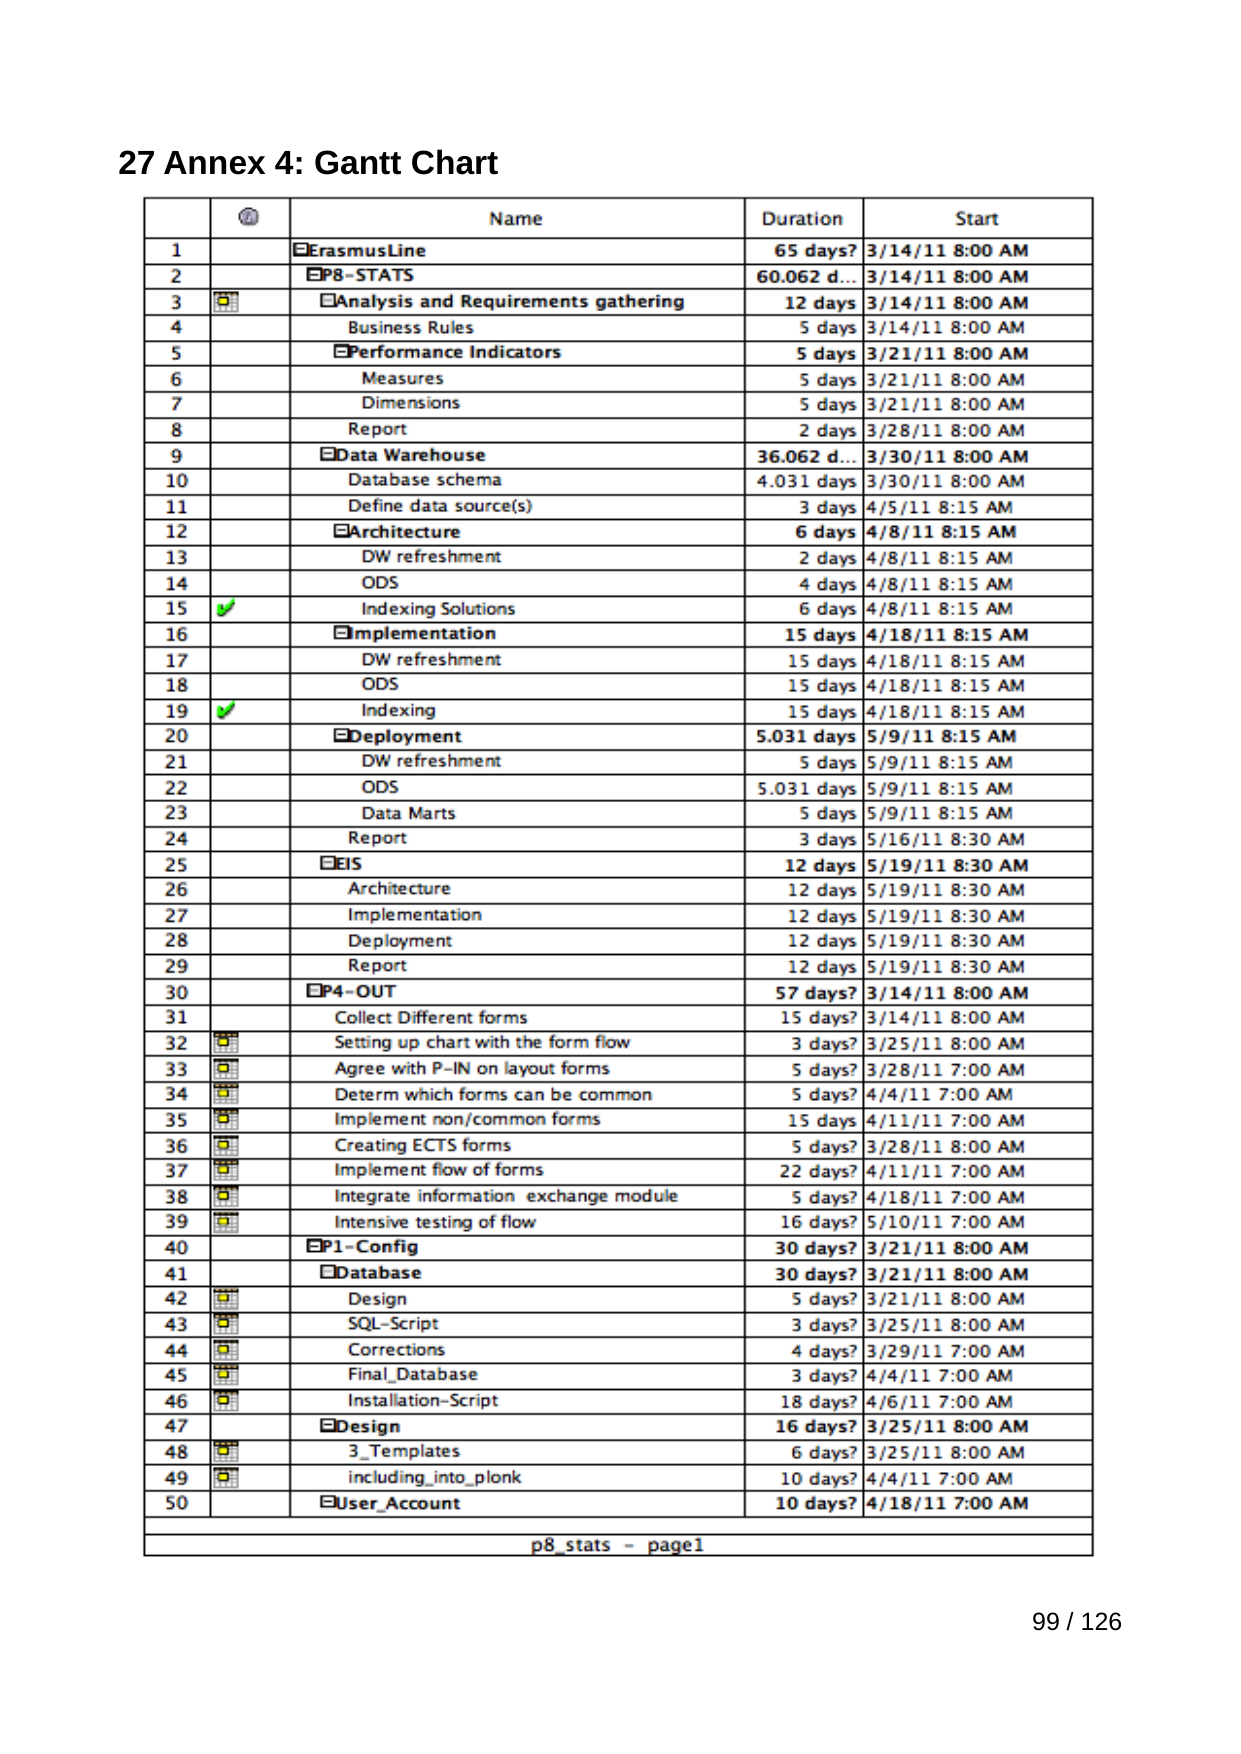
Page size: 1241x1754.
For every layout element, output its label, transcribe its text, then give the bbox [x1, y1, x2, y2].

subtitle Annex 4: Gantt Chart [118, 143, 1122, 182]
picture [141, 194, 1100, 1562]
